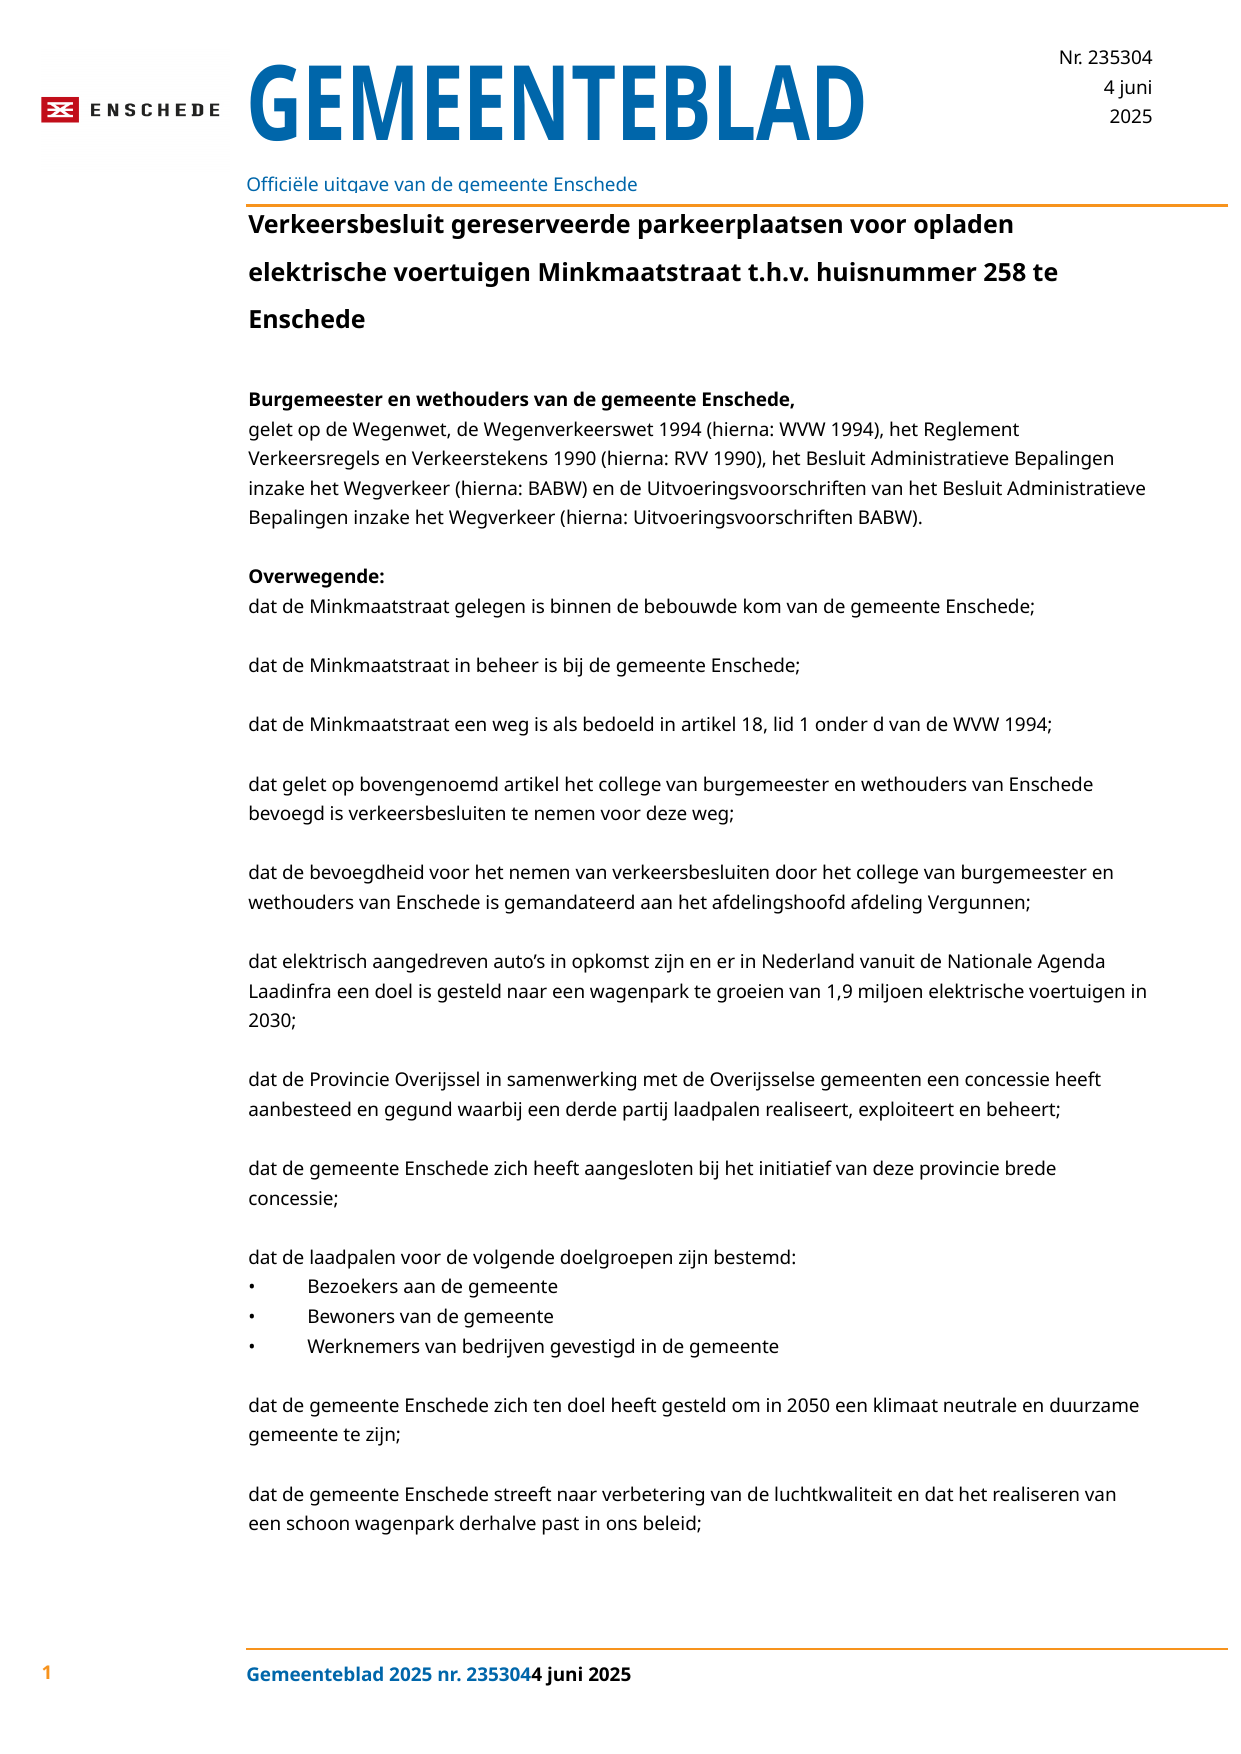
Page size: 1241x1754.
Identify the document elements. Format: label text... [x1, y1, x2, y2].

text dat de gemeente Enschede zich heeft aangesloten bij het initiatief van deze provincie brede concessie; [248, 1155, 1152, 1211]
list Bewoners van de gemeente [248, 1303, 1152, 1329]
text dat de gemeente Enschede streeft naar verbetering van de luchtkwaliteit en dat het realiseren van een schoon wagenpark derhalve past in ons beleid; [248, 1481, 1152, 1536]
list Bezoekers aan de gemeente [248, 1274, 1152, 1299]
text gelet op de Wegenwet, de Wegenverkeerswet 1994 (hierna: WVW 1994), het Reglement Verkeersregels en Verkeerstekens 1990 (hierna: RVV 1990), het Besluit Administratieve Bepalingen inzake het Wegverkeer (hierna: BABW) en de Uitvoeringsvoorschriften van het Besluit Administratieve Bepalingen inzake het Wegverkeer (hierna: Uitvoeringsvoorschriften BABW). [248, 416, 1152, 530]
text dat gelet op bovengenoemd artikel het college van burgemeester en wethouders van Enschede bevoegd is verkeersbesluiten te nemen voor deze weg; [248, 771, 1152, 826]
text dat de Minkmaatstraat een weg is als bedoeld in artikel 18, lid 1 onder d van de WVW 1994; [248, 712, 1152, 737]
text dat de gemeente Enschede zich ten doel heeft gesteld om in 2050 een klimaat neutrale en duurzame gemeente te zijn; [248, 1392, 1152, 1447]
text dat de Minkmaatstraat gelegen is binnen de bebouwde kom van de gemeente Enschede; [248, 593, 1152, 619]
list Werknemers van bedrijven gevestigd in de gemeente [248, 1333, 1152, 1359]
text dat de Minkmaatstraat in beheer is bij de gemeente Enschede; [248, 652, 1152, 678]
text Burgemeester en wethouders van de gemeente Enschede, [248, 386, 1152, 412]
text dat de bevoegdheid voor het nemen van verkeersbesluiten door het college van burgemeester en wethouders van Enschede is gemandateerd aan het afdelingshoofd afdeling Vergunnen; [248, 859, 1152, 915]
text dat elektrisch aangedreven auto’s in opkomst zijn en er in Nederland vanuit de Nationale Agenda Laadinfra een doel is gesteld naar een wagenpark te groeien van 1,9 miljoen elektrische voertuigen in 2030; [248, 948, 1152, 1033]
text dat de laadpalen voor de volgende doelgroepen zijn bestemd: [248, 1244, 1152, 1270]
text dat de Provincie Overijssel in samenwerking met de Overijsselse gemeenten een concessie heeft aanbesteed en gegund waarbij een derde partij laadpalen realiseert, exploiteert en beheert; [248, 1067, 1152, 1122]
picture [41, 47, 231, 172]
text Overwegende: [248, 564, 1152, 589]
text Verkeersbesluit gereserveerde parkeerplaatsen voor opladen elektrische voertuigen Minkmaatstraat t.h.v. huisnummer 258 te Enschede [248, 207, 1152, 336]
